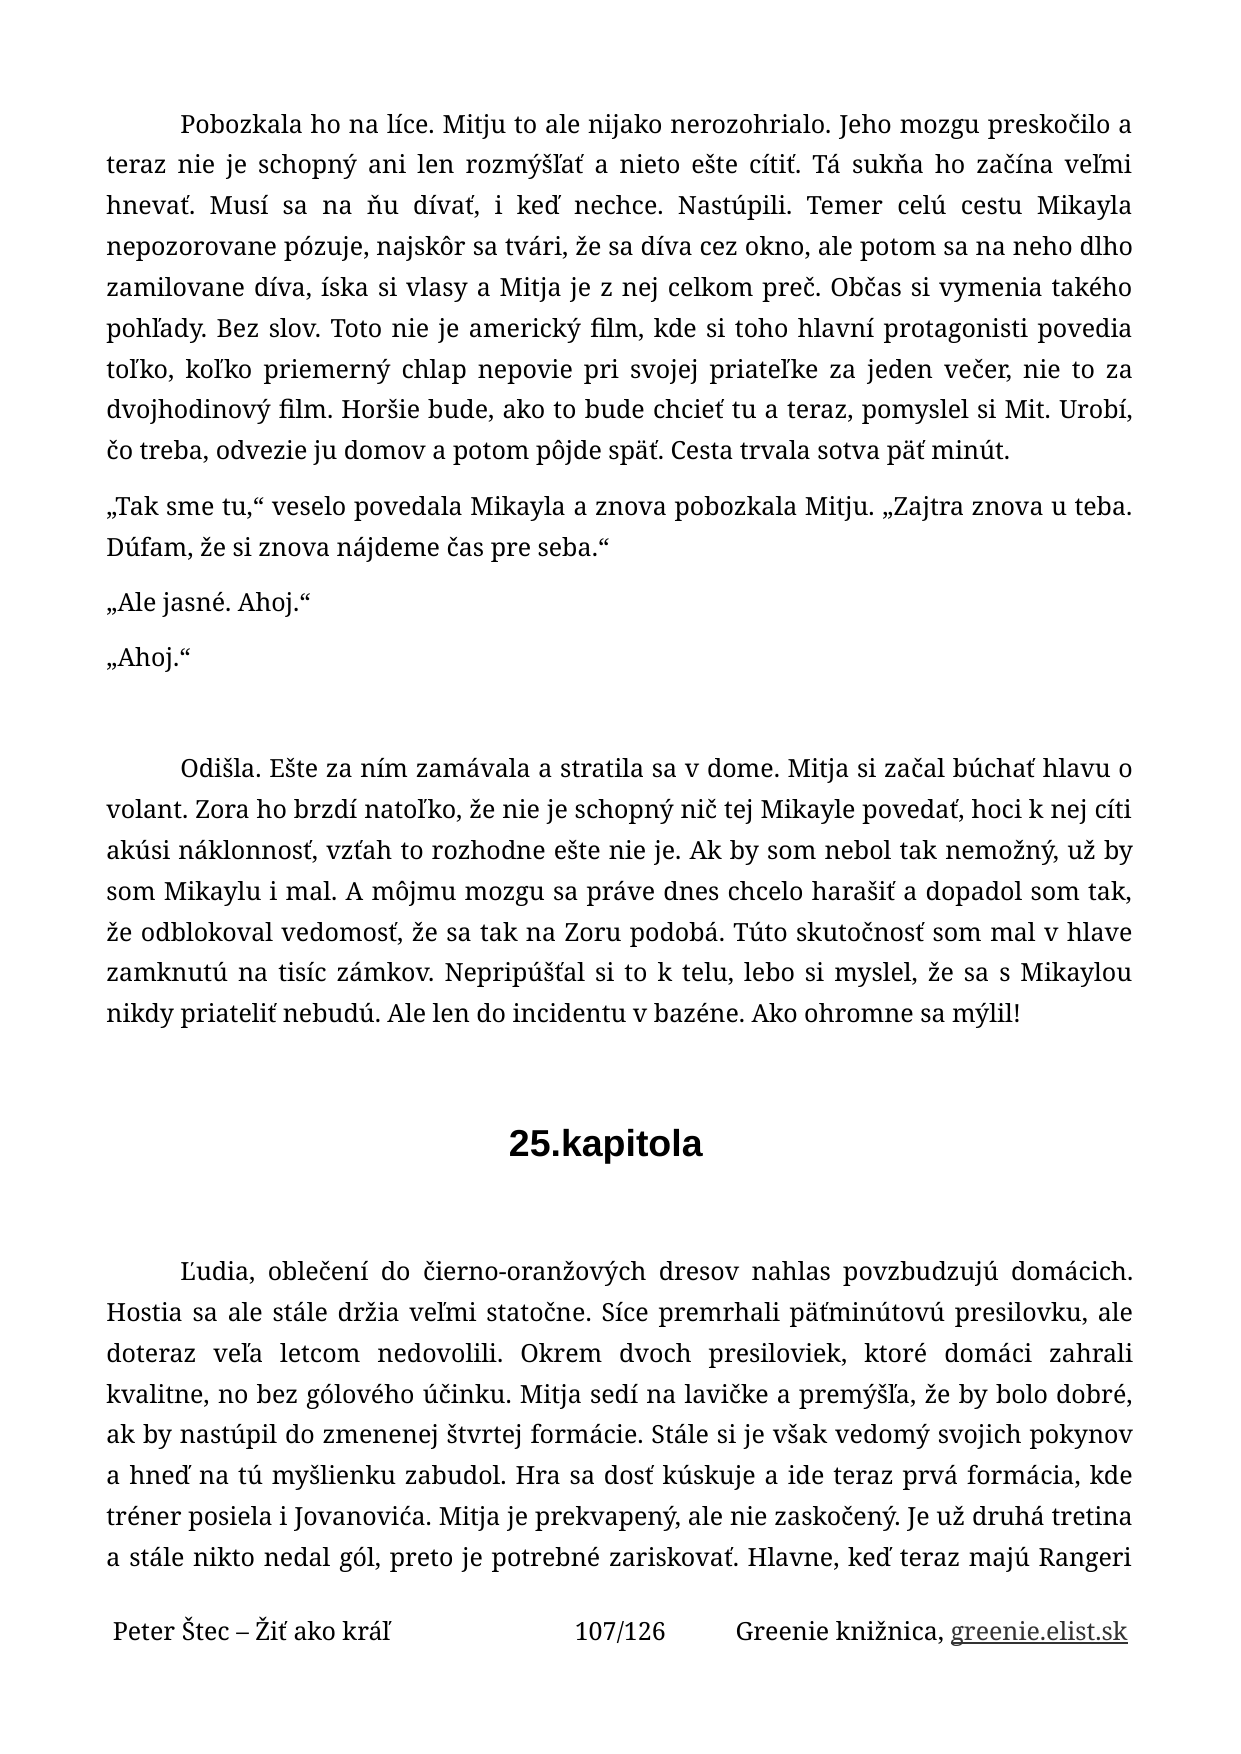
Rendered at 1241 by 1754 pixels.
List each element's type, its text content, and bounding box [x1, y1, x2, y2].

text Ľudia, oblečení do čierno-oranžových dresov nahlas povzbudzujú domácich. Hostia sa ale stále držia veľmi statočne. Síce premrhali päťminútovú presilovku, ale doteraz veľa letcom nedovolili. Okrem dvoch presiloviek, ktoré domáci zahrali kvalitne, no bez gólového účinku. Mitja sedí na lavičke a premýšľa, že by bolo dobré, ak by nastúpil do zmenenej štvrtej formácie. Stále si je však vedomý svojich pokynov a hneď na tú myšlienku zabudol. Hra sa dosť kúskuje a ide teraz prvá formácia, kde tréner posiela i Jovanovića. Mitja je prekvapený, ale nie zaskočený. Je už druhá tretina a stále nikto nedal gól, preto je potrebné zariskovať. Hlavne, keď teraz majú Rangeri [106, 1254, 1134, 1574]
text „Ahoj.“ [106, 640, 1134, 674]
text Pobozkala ho na líce. Mitju to ale nijako nerozohrialo. Jeho mozgu preskočilo a teraz nie je schopný ani len rozmýšľať a nieto ešte cítiť. Tá sukňa ho začína veľmi hnevať. Musí sa na ňu dívať, i keď nechce. Nastúpili. Temer celú cestu Mikayla nepozorovane pózuje, najskôr sa tvári, že sa díva cez okno, ale potom sa na neho dlho zamilovane díva, íska si vlasy a Mitja je z nej celkom preč. Občas si vymenia takého pohľady. Bez slov. Toto nie je americký film, kde si toho hlavní protagonisti povedia toľko, koľko priemerný chlap nepovie pri svojej priateľke za jeden večer, nie to za dvojhodinový film. Horšie bude, ako to bude chcieť tu a teraz, pomyslel si Mit. Urobí, čo treba, odvezie ju domov a potom pôjde späť. Cesta trvala sotva päť minút. [106, 106, 1134, 467]
subtitle 25.kapitola [106, 1121, 1134, 1164]
text Odišla. Ešte za ním zamávala a stratila sa v dome. Mitja si začal búchať hlavu o volant. Zora ho brzdí natoľko, že nie je schopný nič tej Mikayle povedať, hoci k nej cíti akúsi náklonnosť, vzťah to rozhodne ešte nie je. Ak by som nebol tak nemožný, už by som Mikaylu i mal. A môjmu mozgu sa práve dnes chcelo harašiť a dopadol som tak, že odblokoval vedomosť, že sa tak na Zoru podobá. Túto skutočnosť som mal v hlave zamknutú na tisíc zámkov. Nepripúšťal si to k telu, lebo si myslel, že sa s Mikaylou nikdy priateliť nebudú. Ale len do incidentu v bazéne. Ako ohromne sa mýlil! [106, 751, 1134, 1030]
text „Tak sme tu,“ veselo povedala Mikayla a znova pobozkala Mitju. „Zajtra znova u teba. Dúfam, že si znova nájdeme čas pre seba.“ [106, 488, 1134, 563]
text „Ale jasné. Ahoj.“ [106, 584, 1134, 619]
